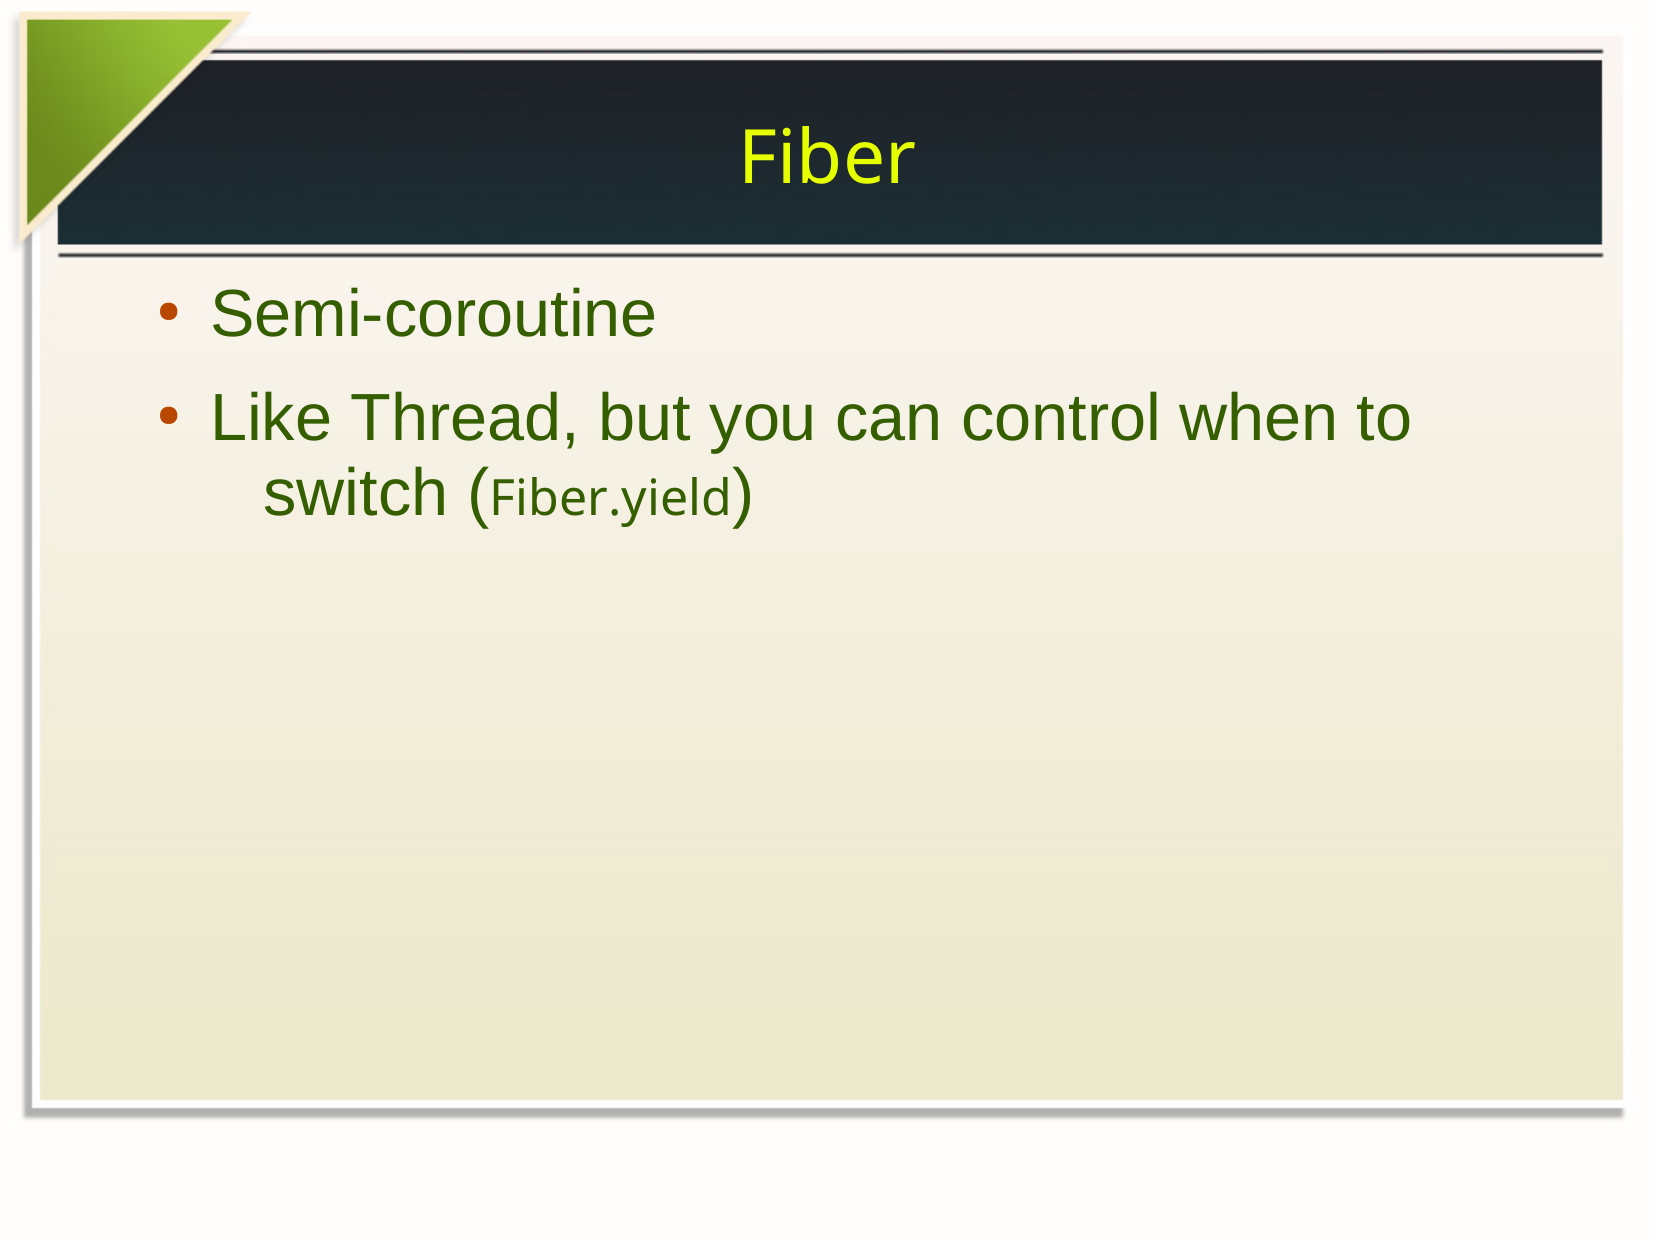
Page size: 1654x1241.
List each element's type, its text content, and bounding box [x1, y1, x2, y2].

title Fiber [121, 73, 1534, 237]
list Semi-coroutine Like Thread, but you can control when to switch (Fiber.yield) [121, 276, 1534, 1087]
picture [0, 0, 1654, 1241]
